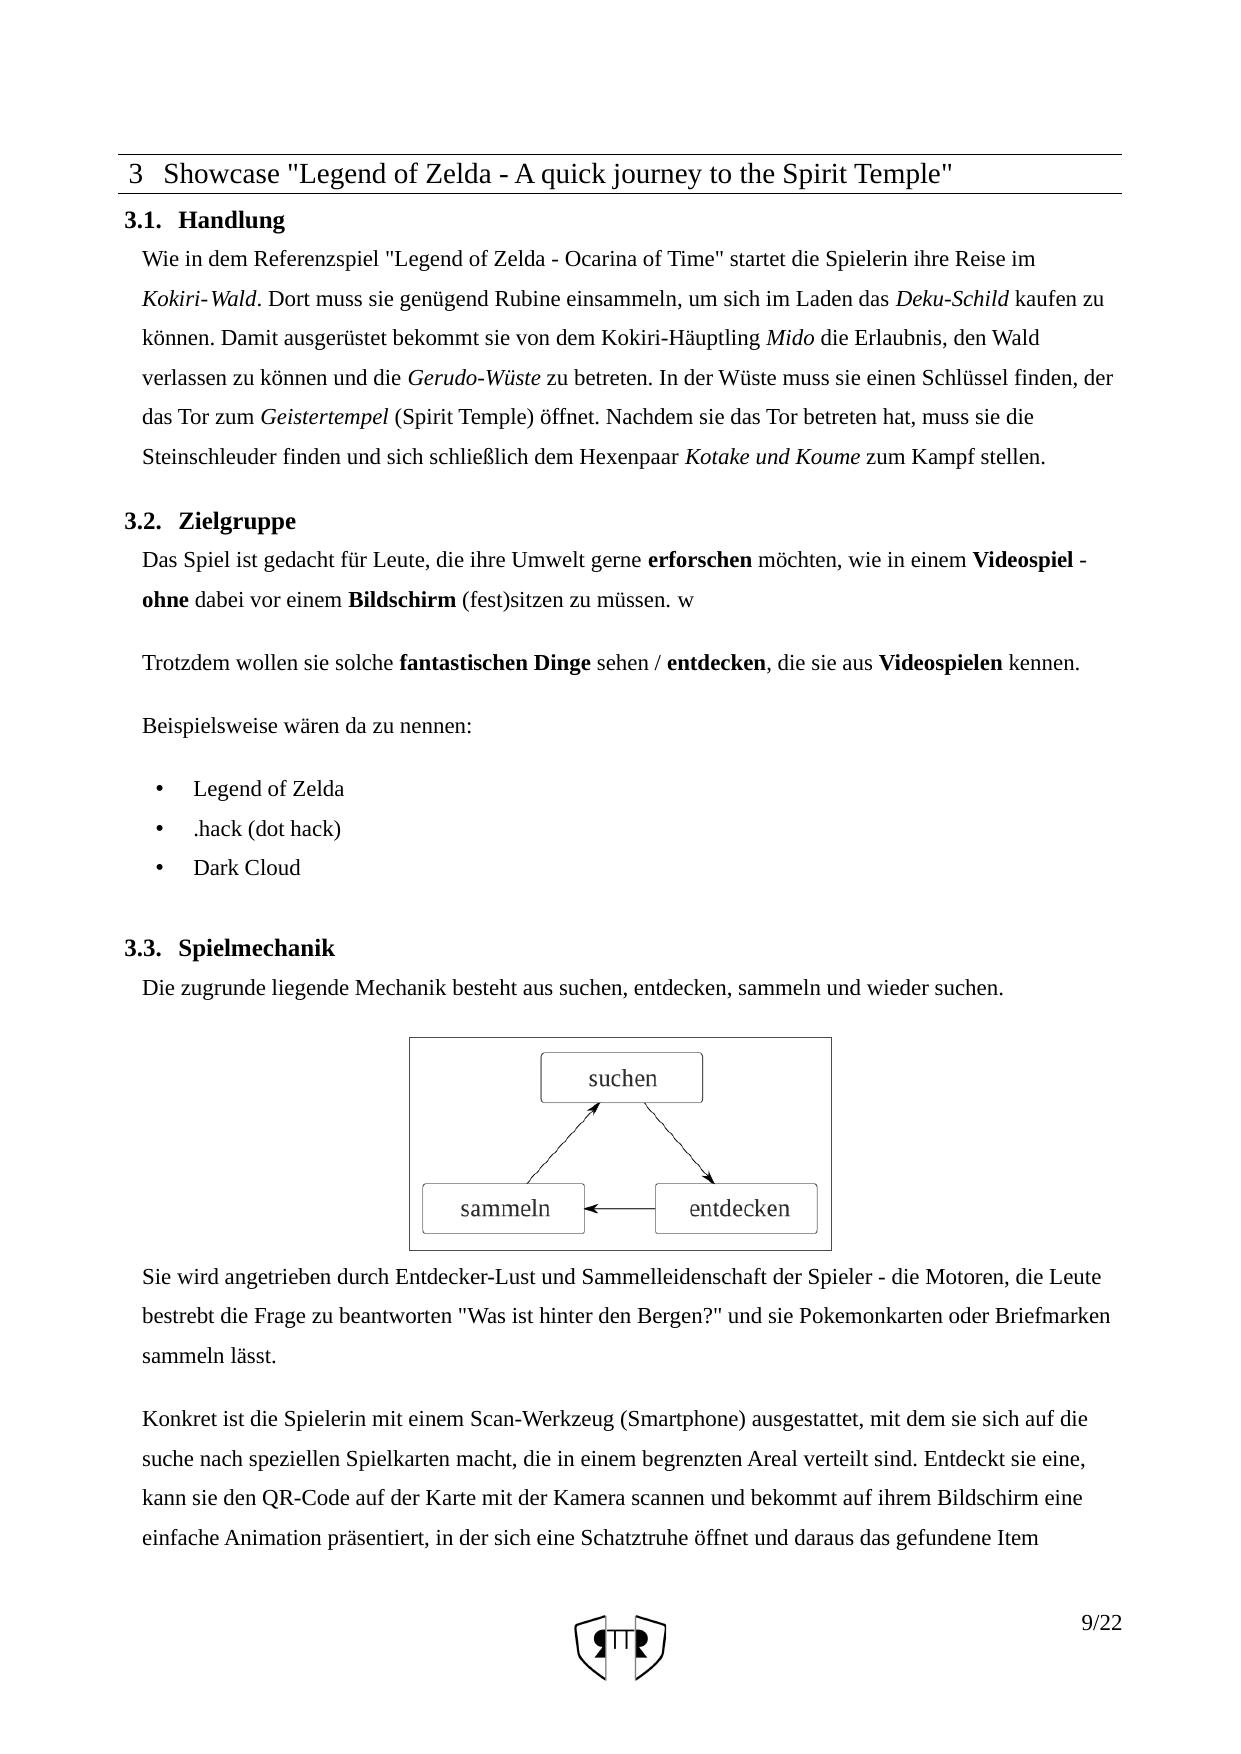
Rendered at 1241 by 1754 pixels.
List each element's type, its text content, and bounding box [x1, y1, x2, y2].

text Die zugrunde liegende Mechanik besteht aus suchen, entdecken, sammeln und wieder suchen. [142, 974, 1122, 1000]
picture [414, 1042, 826, 1244]
list Legend of Zelda [156, 775, 1122, 802]
subtitle Zielgruppe [124, 506, 1122, 535]
text Wie in dem Referenzspiel "Legend of Zelda - Ocarina of Time" startet die Spielerin ihre Reise im Kokiri‑Wald. Dort muss sie genügend Rubine einsammeln, um sich im Laden das Deku-Schild kaufen zu können. Damit ausgerüstet bekommt sie von dem Kokiri-Häuptling Mido die Erlaubnis, den Wald verlassen zu können und die Gerudo-Wüste zu betreten. In der Wüste muss sie einen Schlüssel finden, der das Tor zum Geistertempel (Spirit Temple) öffnet. Nachdem sie das Tor betreten hat, muss sie die Steinschleuder finden und sich schließlich dem Hexenpaar Kotake und Koume zum Kampf stellen. [142, 245, 1122, 469]
text Das Spiel ist gedacht für Leute, die ihre Umwelt gerne erforschen möchten, wie in einem Videospiel - ohne dabei vor einem Bildschirm (fest)sitzen zu müssen. w [142, 546, 1122, 612]
list .hack (dot hack) [156, 815, 1122, 841]
subtitle Spielmechanik [124, 933, 1122, 962]
text Trotzdem wollen sie solche fantastischen Dinge sehen / entdecken, die sie aus Videospielen kennen. [142, 649, 1122, 675]
text Konkret ist die Spielerin mit einem Scan-Werkzeug (Smartphone) ausgestattet, mit dem sie sich auf die suche nach speziellen Spielkarten macht, die in einem begrenzten Areal verteilt sind. Entdeckt sie eine, kann sie den QR-Code auf der Karte mit der Kamera scannen und bekommt auf ihrem Bildschirm eine einfache Animation präsentiert, in der sich eine Schatztruhe öffnet und daraus das gefundene Item [142, 1405, 1122, 1550]
picture [574, 1615, 667, 1681]
list Dark Cloud [156, 854, 1122, 881]
text Beispielsweise wären da zu nennen: [142, 712, 1122, 738]
subtitle Handlung [124, 205, 1122, 234]
subtitle Showcase "Legend of Zelda - A quick journey to the Spirit Temple" [118, 155, 1122, 193]
text Sie wird angetrieben durch Entdecker-Lust und Sammelleidenschaft der Spieler - die Motoren, die Leute bestrebt die Frage zu beantworten "Was ist hinter den Bergen?" und sie Pokemonkarten oder Briefmarken sammeln lässt. [142, 1244, 1122, 1368]
